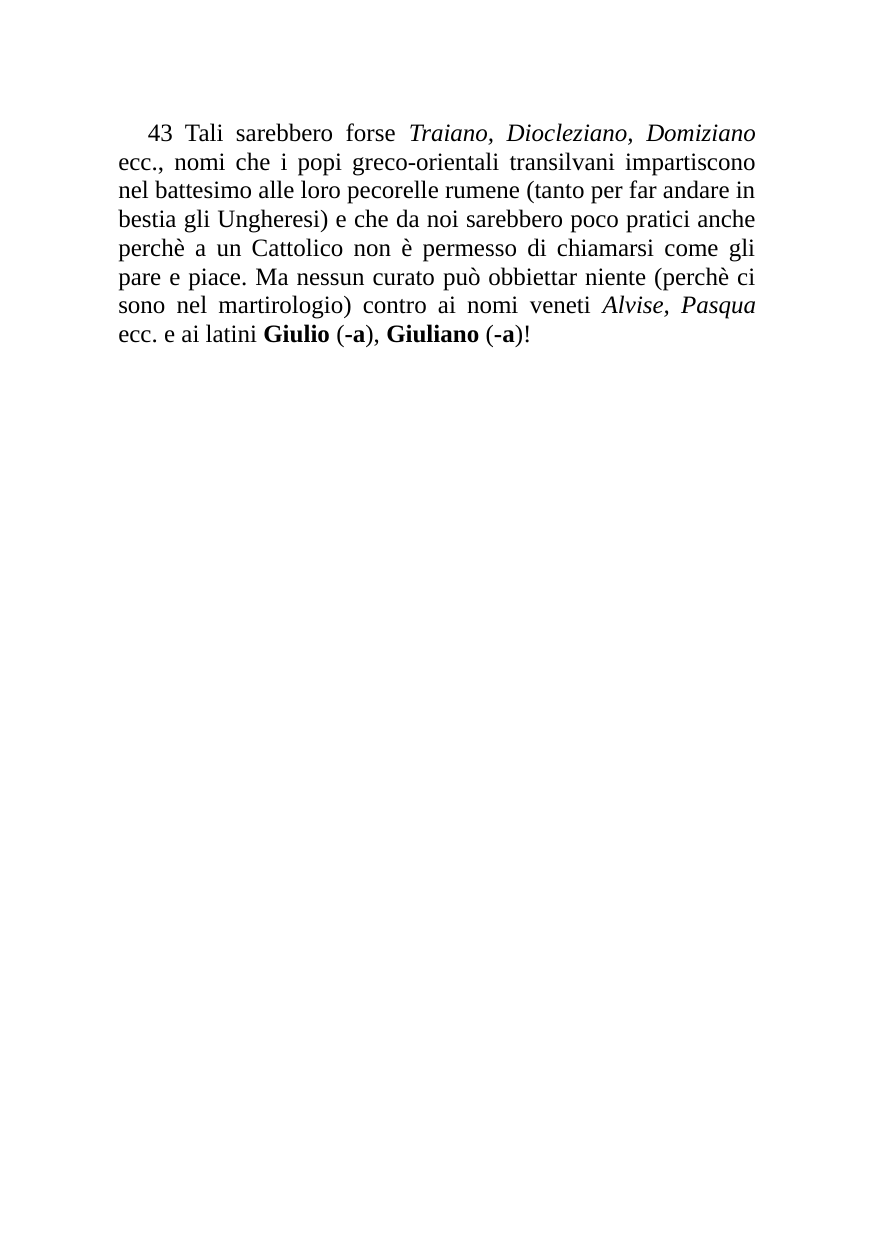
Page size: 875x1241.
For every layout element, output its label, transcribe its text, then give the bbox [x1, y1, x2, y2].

text Tali sarebbero forse Traiano, Diocleziano, Domiziano ecc., nomi che i popi greco-orientali transilvani impartiscono nel battesimo alle loro pecorelle rumene (tanto per far andare in bestia gli Ungheresi) e che da noi sarebbero poco pratici anche perchè a un Cattolico non è permesso di chiamarsi come gli pare e piace. Ma nessun curato può obbiettar niente (perchè ci sono nel martirologio) contro ai nomi veneti Alvise, Pasqua ecc. e ai latini Giulio (-a), Giuliano (-a)! [118, 118, 756, 348]
